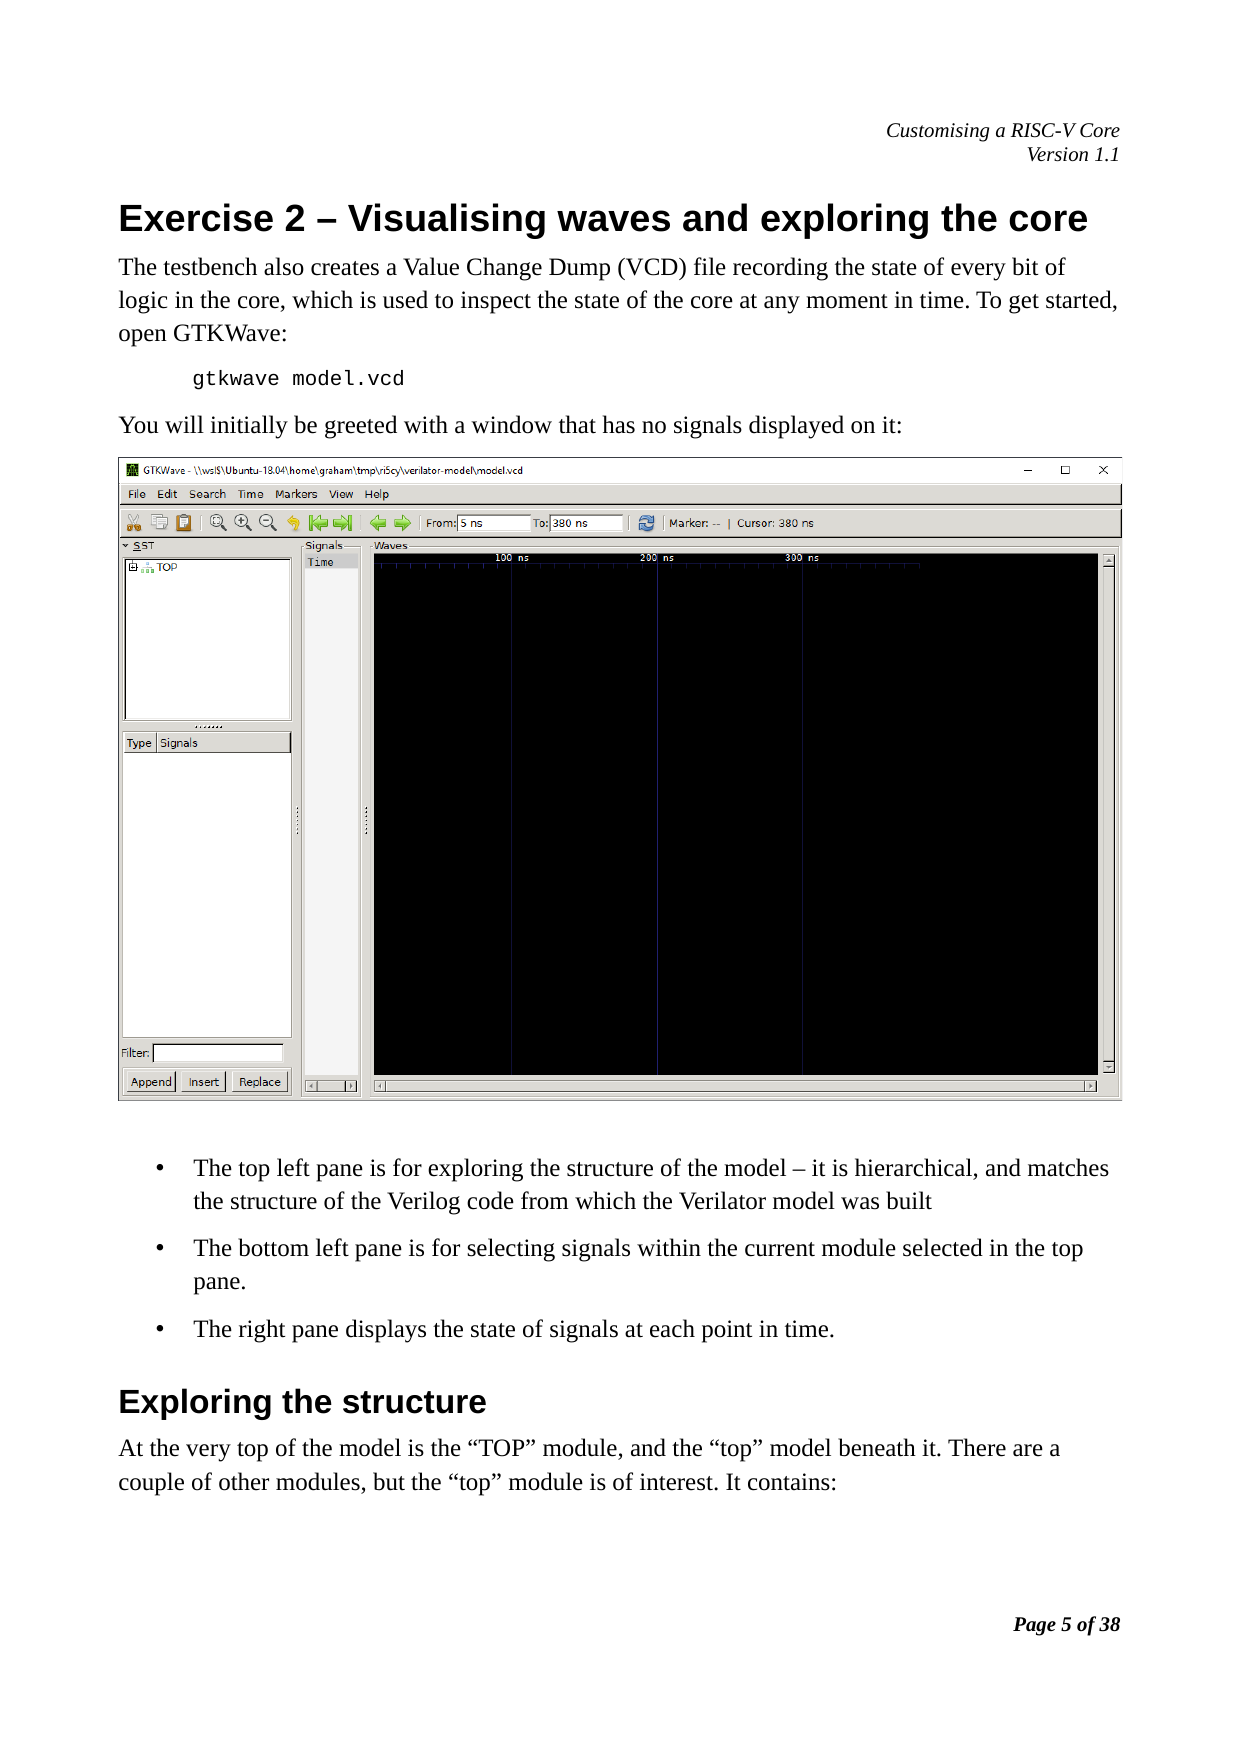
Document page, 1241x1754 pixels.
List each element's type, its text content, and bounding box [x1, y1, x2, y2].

list The bottom left pane is for selecting signals within the current module selected in the top pane. [156, 1233, 1122, 1295]
picture [118, 457, 1123, 1101]
list The top left pane is for exploring the structure of the model – it is hierarchical, and matches the structure of the Verilog code from which the Verilator model was built [156, 1153, 1122, 1214]
text gtkwave model.vcd [118, 366, 1122, 391]
list The right pane displays the state of signals at each point in time. [156, 1314, 1122, 1343]
subtitle Exploring the structure [118, 1382, 1122, 1421]
subtitle Exercise 2 – Visualising waves and exploring the core [118, 196, 1122, 239]
text The testbench also creates a Value Change Dump (VCD) file recording the state of every bit of logic in the core, which is used to inspect the state of the core at any moment in time. To get started, open GTKWave: [118, 252, 1122, 347]
text You will initially be greeted with a window that has no signals displayed on it: [118, 410, 1122, 438]
text At the very top of the model is the “TOP” module, and the “top” model beneath it. There are a couple of other modules, but the “top” module is of interest. It contains: [118, 1433, 1122, 1495]
